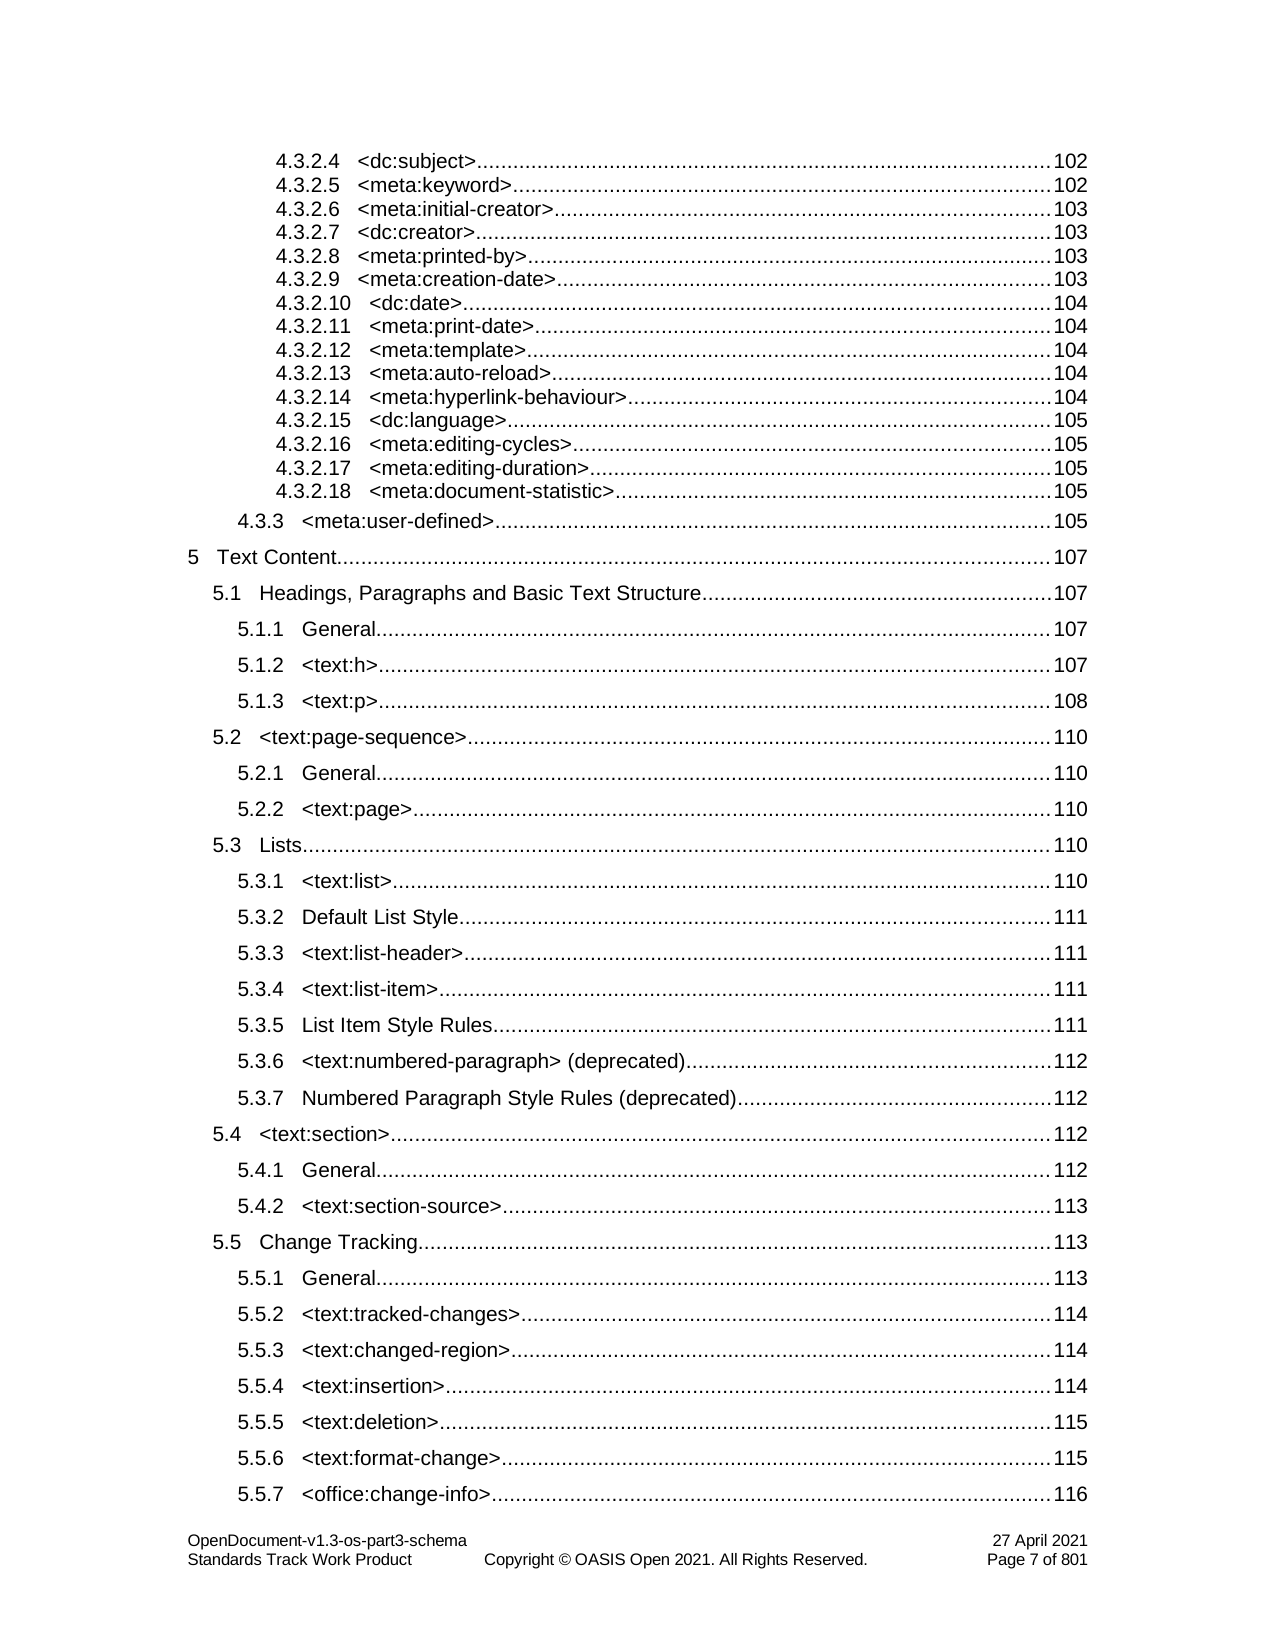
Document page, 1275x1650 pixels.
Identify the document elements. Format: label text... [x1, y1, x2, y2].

text 4.3.2.14 <meta:hyperlink-behaviour> 104 [276, 385, 1088, 409]
text 5.1.3 <text:p> 108 [237, 689, 1088, 713]
text 5.3.6 <text:numbered-paragraph> (deprecated) 112 [237, 1050, 1088, 1073]
text 4.3.2.10 <dc:date> 104 [276, 291, 1088, 315]
text 5.5.5 <text:deletion> 115 [237, 1410, 1088, 1434]
text 5.2.1 General 110 [237, 762, 1088, 785]
text 5.3.1 <text:list> 110 [237, 870, 1088, 893]
text 5.5.3 <text:changed-region> 114 [237, 1338, 1088, 1362]
text 5.5.7 <office:change-info> 116 [237, 1482, 1088, 1506]
text 4.3.2.17 <meta:editing-duration> 105 [276, 456, 1088, 479]
text 5.3 Lists 110 [212, 834, 1088, 857]
text 5.4.1 General 112 [237, 1158, 1088, 1182]
text 5.5.6 <text:format-change> 115 [237, 1446, 1088, 1470]
text 5.4.2 <text:section-source> 113 [237, 1194, 1088, 1218]
text 4.3.2.15 <dc:language> 105 [276, 409, 1088, 432]
text 4.3.2.9 <meta:creation-date> 103 [276, 268, 1088, 291]
text 5.1.2 <text:h> 107 [237, 653, 1088, 677]
text 5.5.1 General 113 [237, 1266, 1088, 1290]
text 5.3.3 <text:list-header> 111 [237, 942, 1088, 965]
text 5.1 Headings, Paragraphs and Basic Text Structure 107 [212, 581, 1088, 605]
text 5.3.5 List Item Style Rules 111 [237, 1014, 1088, 1037]
text 4.3.2.6 <meta:initial-creator> 103 [276, 197, 1088, 221]
text 5.3.2 Default List Style 111 [237, 906, 1088, 929]
text 5 Text Content 107 [187, 545, 1088, 569]
text 5.5.4 <text:insertion> 114 [237, 1374, 1088, 1398]
text 5.2.2 <text:page> 110 [237, 798, 1088, 821]
text 5.2 <text:page-sequence> 110 [212, 726, 1088, 749]
text 5.5.2 <text:tracked-changes> 114 [237, 1302, 1088, 1326]
text 4.3.2.16 <meta:editing-cycles> 105 [276, 432, 1088, 456]
text 4.3.2.5 <meta:keyword> 102 [276, 173, 1088, 197]
text 4.3.2.11 <meta:print-date> 104 [276, 315, 1088, 338]
text 4.3.2.12 <meta:template> 104 [276, 338, 1088, 362]
text 4.3.2.13 <meta:auto-reload> 104 [276, 362, 1088, 385]
text 5.5 Change Tracking 113 [212, 1230, 1088, 1254]
text 5.4 <text:section> 112 [212, 1122, 1088, 1146]
text 4.3.2.8 <meta:printed-by> 103 [276, 244, 1088, 268]
text 5.3.7 Numbered Paragraph Style Rules (deprecated) 112 [237, 1086, 1088, 1109]
text 4.3.2.7 <dc:creator> 103 [276, 221, 1088, 244]
text 5.1.1 General 107 [237, 617, 1088, 641]
text 5.3.4 <text:list-item> 111 [237, 978, 1088, 1001]
text 4.3.3 <meta:user-defined> 105 [237, 509, 1088, 533]
text 4.3.2.18 <meta:document-statistic> 105 [276, 479, 1088, 503]
text 4.3.2.4 <dc:subject> 102 [276, 150, 1088, 173]
